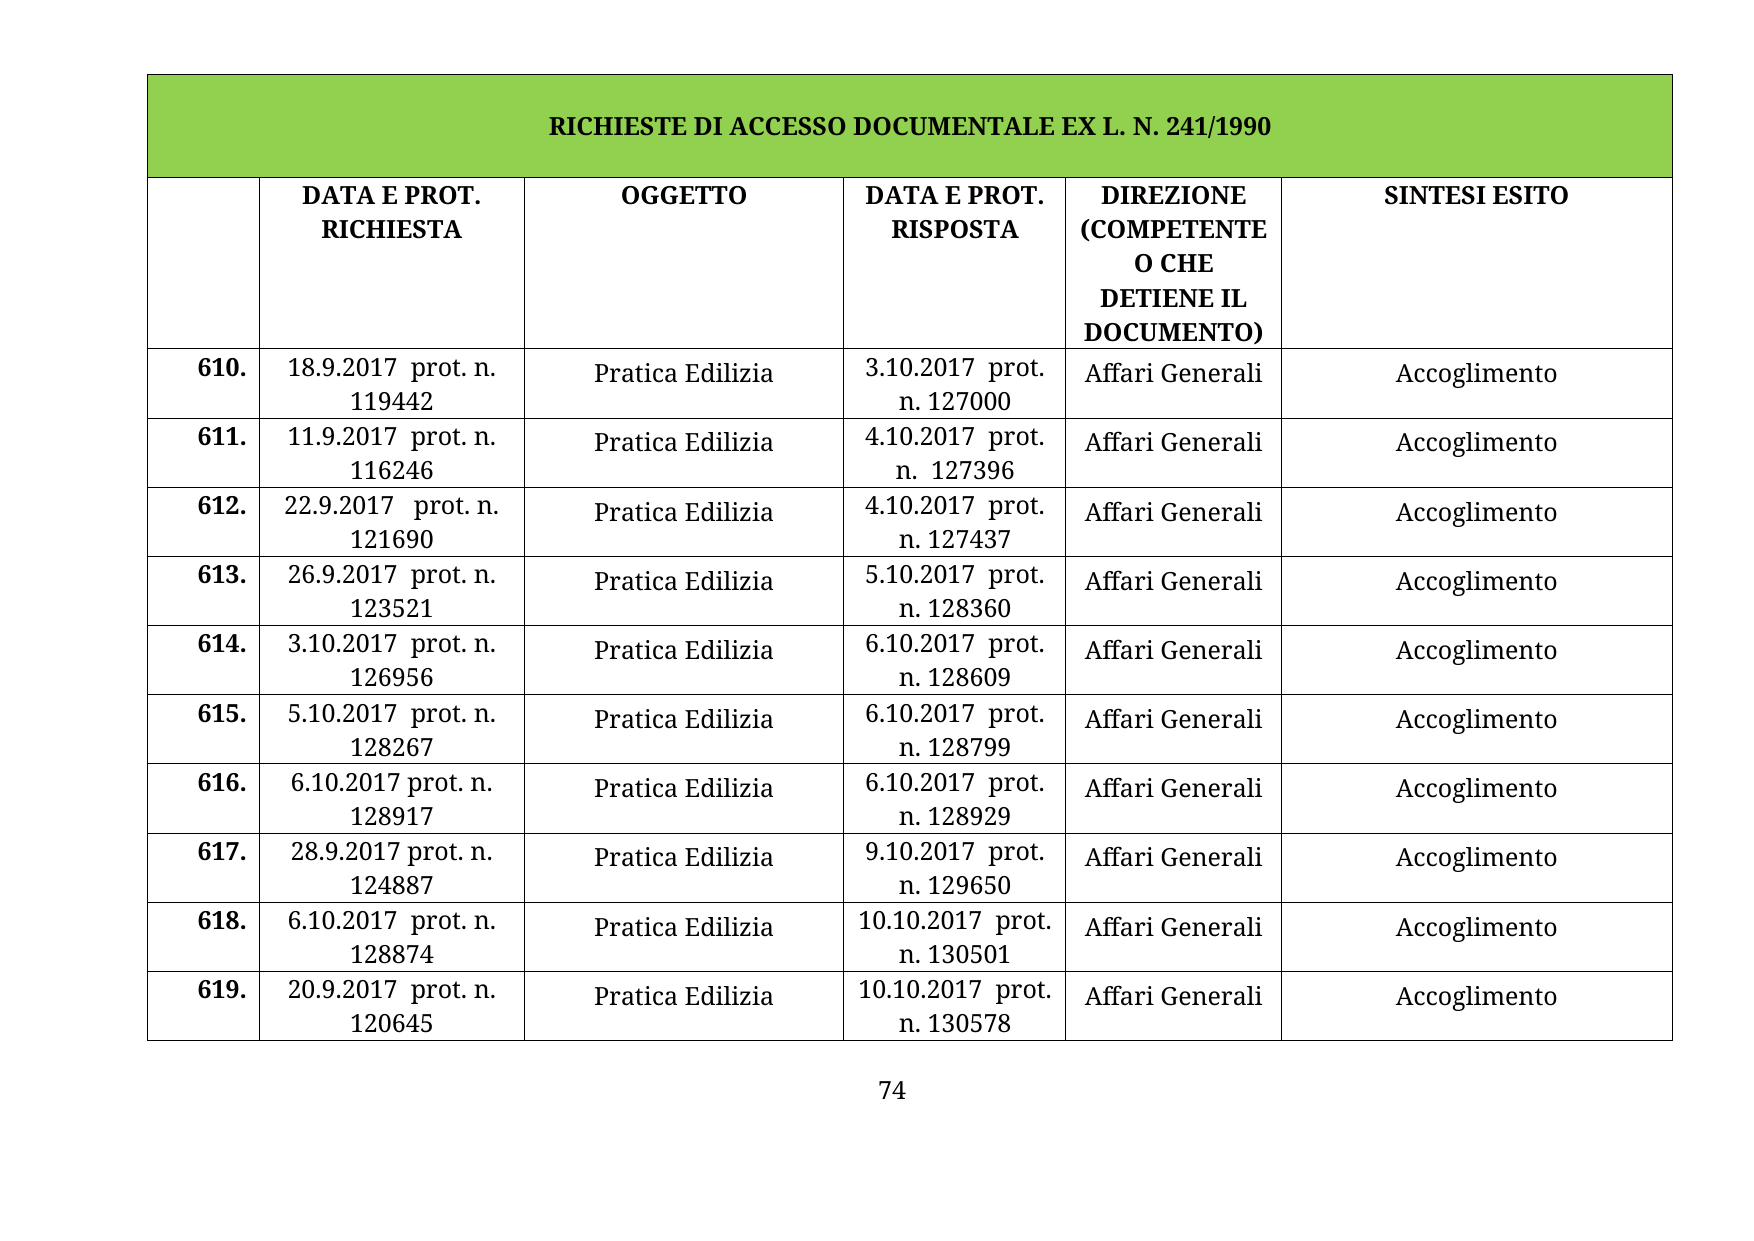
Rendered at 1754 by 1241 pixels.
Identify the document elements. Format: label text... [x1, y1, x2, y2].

table_cell [148, 419, 259, 487]
table_cell Accoglimento [1282, 349, 1672, 417]
table_cell DIREZIONE (COMPETENTE O CHE DETIENE IL DOCUMENTO) [1066, 178, 1281, 348]
table_cell 6.10.2017 prot. n. 128799 [844, 695, 1065, 763]
table_cell Affari Generali [1066, 557, 1281, 625]
table_cell 5.10.2017 prot. n. 128360 [844, 557, 1065, 625]
table_cell Pratica Edilizia [525, 626, 843, 694]
table_cell 22.9.2017 prot. n. 121690 [260, 488, 524, 556]
table_cell 6.10.2017 prot. n. 128609 [844, 626, 1065, 694]
table_cell 6.10.2017 prot. n. 128929 [844, 764, 1065, 832]
table_cell DATA E PROT. RISPOSTA [844, 178, 1065, 348]
table_cell Pratica Edilizia [525, 557, 843, 625]
table_cell 28.9.2017 prot. n. 124887 [260, 834, 524, 902]
table_cell 3.10.2017 prot. n. 127000 [844, 349, 1065, 417]
table_cell Accoglimento [1282, 626, 1672, 694]
table_cell Affari Generali [1066, 764, 1281, 832]
table_cell Accoglimento [1282, 419, 1672, 487]
table_cell Affari Generali [1066, 972, 1281, 1040]
table_cell Affari Generali [1066, 903, 1281, 971]
table_cell SINTESI ESITO [1282, 178, 1672, 348]
table_cell [148, 557, 259, 625]
table_cell [148, 488, 259, 556]
table_cell OGGETTO [525, 178, 843, 348]
table_cell [148, 764, 259, 832]
table_cell 5.10.2017 prot. n. 128267 [260, 695, 524, 763]
table_cell 10.10.2017 prot. n. 130501 [844, 903, 1065, 971]
table_cell 26.9.2017 prot. n. 123521 [260, 557, 524, 625]
table_cell Accoglimento [1282, 695, 1672, 763]
table_cell 18.9.2017 prot. n. 119442 [260, 349, 524, 417]
table_cell 6.10.2017 prot. n. 128917 [260, 764, 524, 832]
table_cell [148, 972, 259, 1040]
table_cell Affari Generali [1066, 419, 1281, 487]
table_cell 4.10.2017 prot. n. 127437 [844, 488, 1065, 556]
table_cell Accoglimento [1282, 903, 1672, 971]
table_cell Accoglimento [1282, 764, 1672, 832]
table_cell 6.10.2017 prot. n. 128874 [260, 903, 524, 971]
table_cell Pratica Edilizia [525, 834, 843, 902]
table_cell Accoglimento [1282, 972, 1672, 1040]
table_cell Pratica Edilizia [525, 764, 843, 832]
table_cell Pratica Edilizia [525, 695, 843, 763]
table_cell 20.9.2017 prot. n. 120645 [260, 972, 524, 1040]
table_cell Affari Generali [1066, 695, 1281, 763]
table_cell Pratica Edilizia [525, 488, 843, 556]
table_cell Affari Generali [1066, 349, 1281, 417]
table_cell [148, 349, 259, 417]
table_header RICHIESTE DI ACCESSO DOCUMENTALE EX L. N. 241/1990 [148, 75, 1672, 177]
table_cell 4.10.2017 prot. n. 127396 [844, 419, 1065, 487]
table_cell Affari Generali [1066, 488, 1281, 556]
table_cell 11.9.2017 prot. n. 116246 [260, 419, 524, 487]
table_cell Pratica Edilizia [525, 972, 843, 1040]
table_cell Accoglimento [1282, 557, 1672, 625]
table_cell Pratica Edilizia [525, 903, 843, 971]
table_cell Pratica Edilizia [525, 419, 843, 487]
table_cell [148, 903, 259, 971]
table_cell Accoglimento [1282, 488, 1672, 556]
table_cell DATA E PROT. RICHIESTA [260, 178, 524, 348]
table_cell Pratica Edilizia [525, 349, 843, 417]
table_cell Accoglimento [1282, 834, 1672, 902]
table_cell 3.10.2017 prot. n. 126956 [260, 626, 524, 694]
table_cell [148, 626, 259, 694]
table_cell [148, 834, 259, 902]
table_cell Affari Generali [1066, 834, 1281, 902]
table_cell 9.10.2017 prot. n. 129650 [844, 834, 1065, 902]
table_cell [148, 695, 259, 763]
table_cell Affari Generali [1066, 626, 1281, 694]
table_cell [148, 178, 259, 348]
table_cell 10.10.2017 prot. n. 130578 [844, 972, 1065, 1040]
